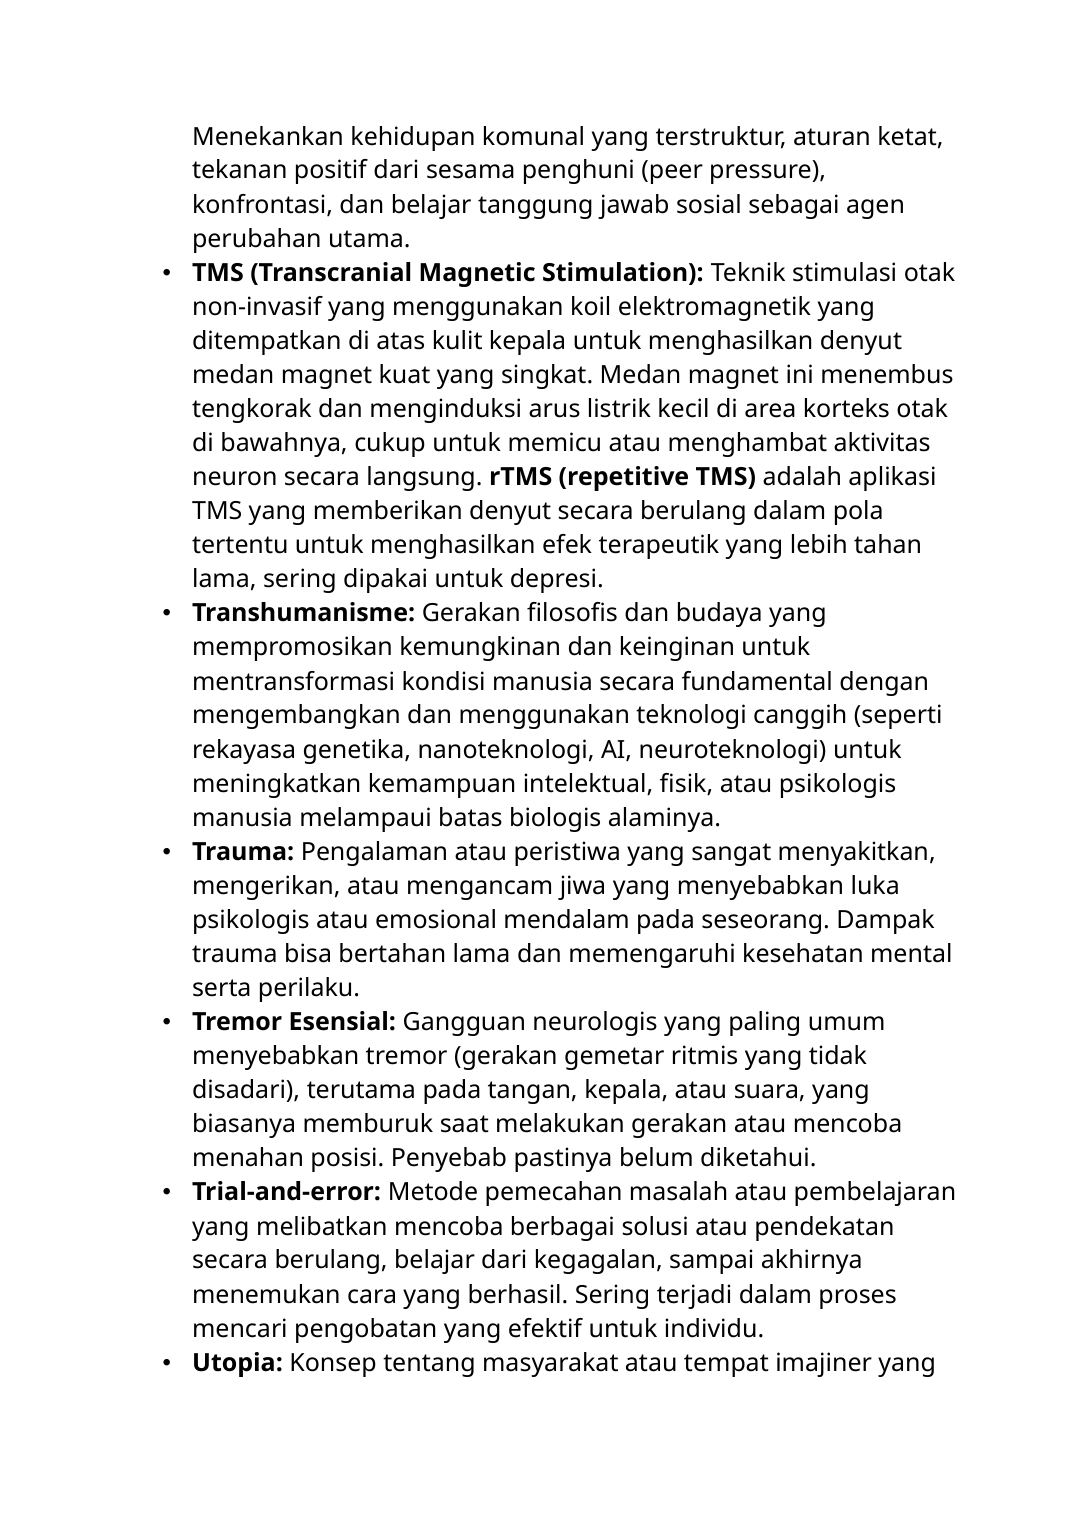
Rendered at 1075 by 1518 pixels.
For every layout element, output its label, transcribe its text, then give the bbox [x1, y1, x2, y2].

list Trauma: Pengalaman atau peristiwa yang sangat menyakitkan, mengerikan, atau mengancam jiwa yang menyebabkan luka psikologis atau emosional mendalam pada seseorang. Dampak trauma bisa bertahan lama dan memengaruhi kesehatan mental serta perilaku. [162, 833, 957, 1004]
list Trial-and-error: Metode pemecahan masalah atau pembelajaran yang melibatkan mencoba berbagai solusi atau pendekatan secara berulang, belajar dari kegagalan, sampai akhirnya menemukan cara yang berhasil. Sering terjadi dalam proses mencari pengobatan yang efektif untuk individu. [162, 1174, 957, 1344]
list Utopia: Konsep tentang masyarakat atau tempat imajiner yang [162, 1344, 957, 1378]
list TMS (Transcranial Magnetic Stimulation): Teknik stimulasi otak non-invasif yang menggunakan koil elektromagnetik yang ditempatkan di atas kulit kepala untuk menghasilkan denyut medan magnet kuat yang singkat. Medan magnet ini menembus tengkorak dan menginduksi arus listrik kecil di area korteks otak di bawahnya, cukup untuk memicu atau menghambat aktivitas neuron secara langsung. rTMS (repetitive TMS) adalah aplikasi TMS yang memberikan denyut secara berulang dalam pola tertentu untuk menghasilkan efek terapeutik yang lebih tahan lama, sering dipakai untuk depresi. [162, 254, 957, 595]
list Tremor Esensial: Gangguan neurologis yang paling umum menyebabkan tremor (gerakan gemetar ritmis yang tidak disadari), terutama pada tangan, kepala, atau suara, yang biasanya memburuk saat melakukan gerakan atau mencoba menahan posisi. Penyebab pastinya belum diketahui. [162, 1004, 957, 1174]
list Menekankan kehidupan komunal yang terstruktur, aturan ketat, tekanan positif dari sesama penghuni (peer pressure), konfrontasi, dan belajar tanggung jawab sosial sebagai agen perubahan utama. [162, 118, 957, 254]
list Transhumanisme: Gerakan filosofis dan budaya yang mempromosikan kemungkinan dan keinginan untuk mentransformasi kondisi manusia secara fundamental dengan mengembangkan dan menggunakan teknologi canggih (seperti rekayasa genetika, nanoteknologi, AI, neuroteknologi) untuk meningkatkan kemampuan intelektual, fisik, atau psikologis manusia melampaui batas biologis alaminya. [162, 595, 957, 833]
